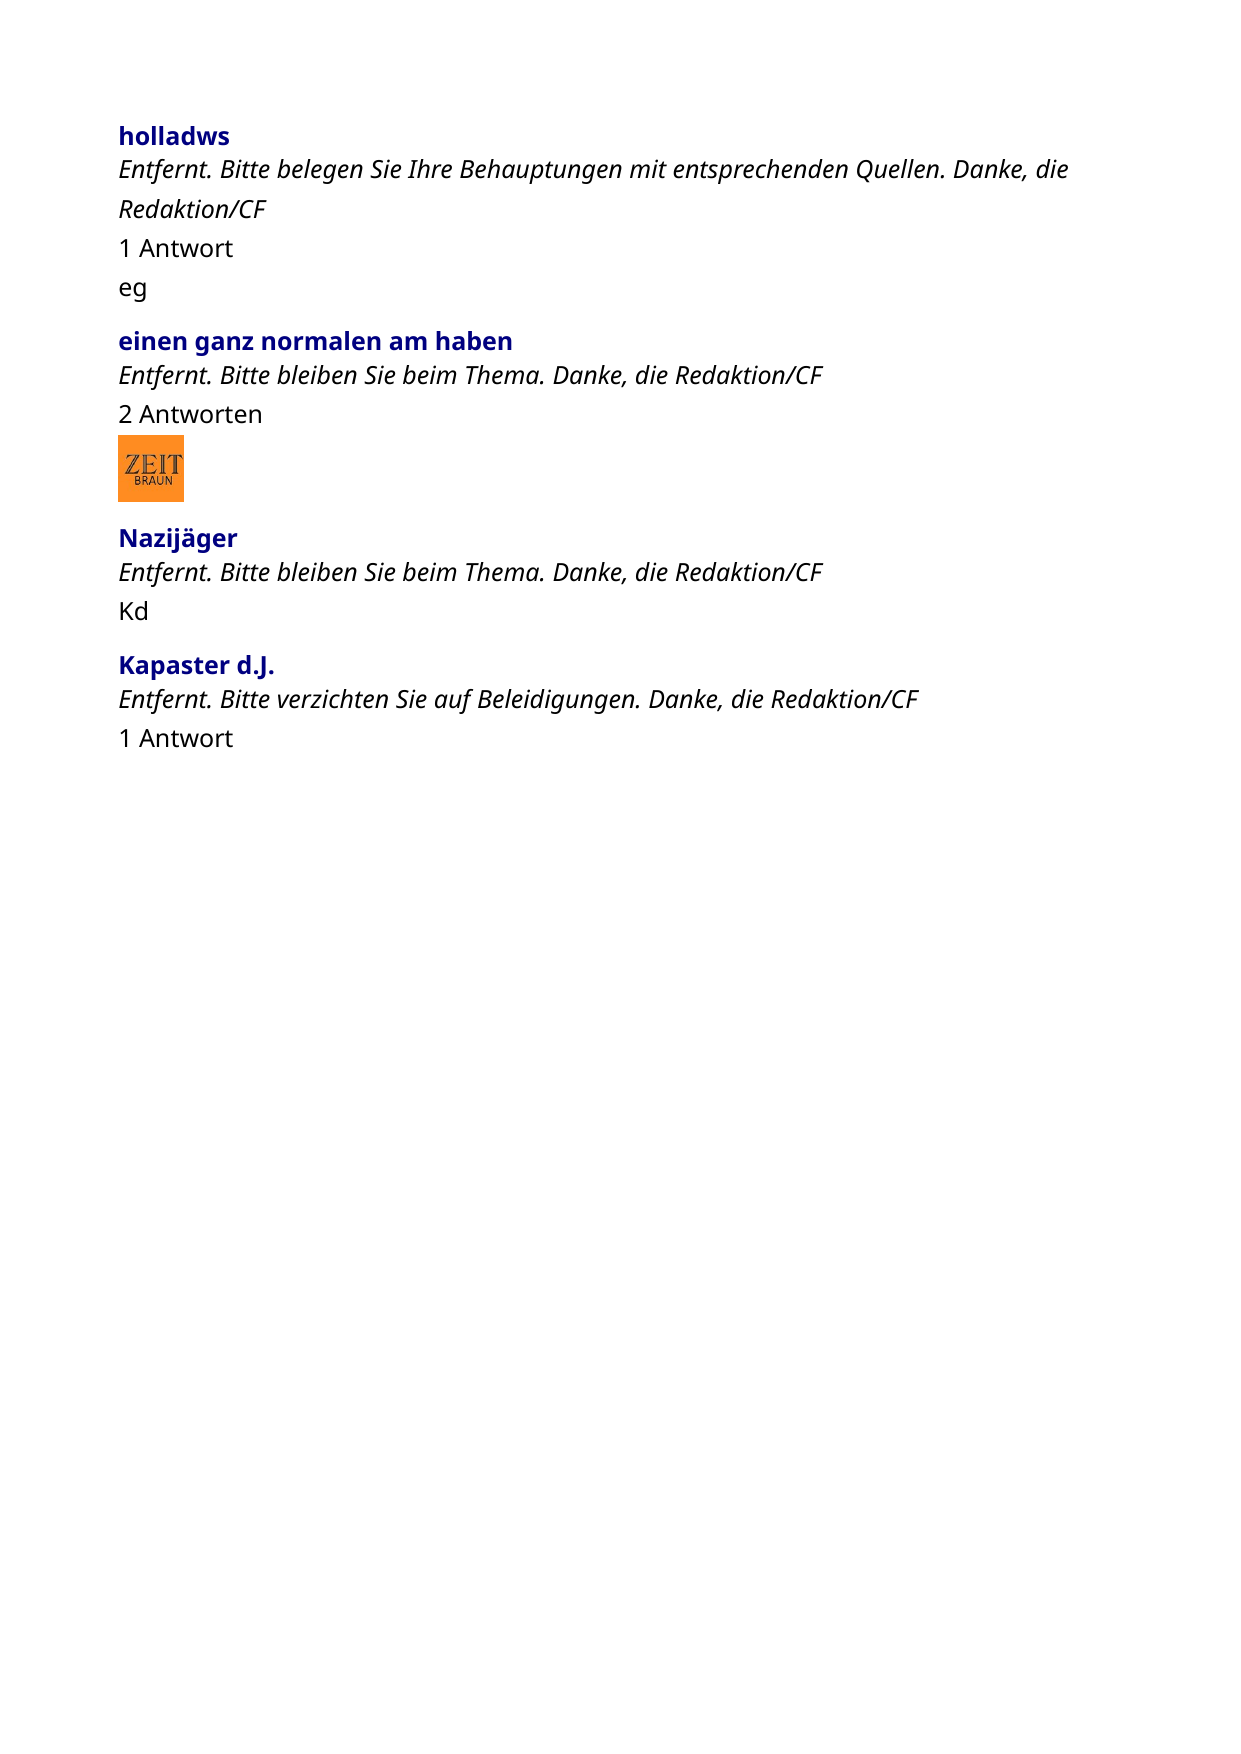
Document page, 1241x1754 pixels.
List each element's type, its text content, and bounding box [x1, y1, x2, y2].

picture [118, 435, 184, 502]
subtitle einen ganz normalen am haben [118, 323, 1122, 357]
text Entfernt. Bitte belegen Sie Ihre Behauptungen mit entsprechenden Quellen. Danke, die Redaktion/CF [118, 152, 1122, 225]
text WE [118, 760, 1122, 794]
text eg [118, 270, 1122, 304]
text Entfernt. Bitte bleiben Sie beim Thema. Danke, die Redaktion/CF [118, 554, 1122, 588]
text Entfernt. Bitte bleiben Sie beim Thema. Danke, die Redaktion/CF [118, 357, 1122, 392]
text 2 Antworten [118, 397, 1122, 431]
subtitle Nazijäger [118, 520, 1122, 554]
text Entfernt. Bitte verzichten Sie auf Beleidigungen. Danke, die Redaktion/CF [118, 681, 1122, 715]
text 1 Antwort [118, 231, 1122, 264]
subtitle holladws [118, 118, 1122, 152]
subtitle Willie E. [118, 813, 1122, 847]
text 1 Antwort [118, 721, 1122, 754]
text Entfernt. Bitte verzichten Sie auf unangemessene Vergleiche. Danke, die Redaktion/CF [118, 847, 1122, 882]
subtitle Kapaster d.J. [118, 647, 1122, 681]
text Kd [118, 593, 1122, 628]
